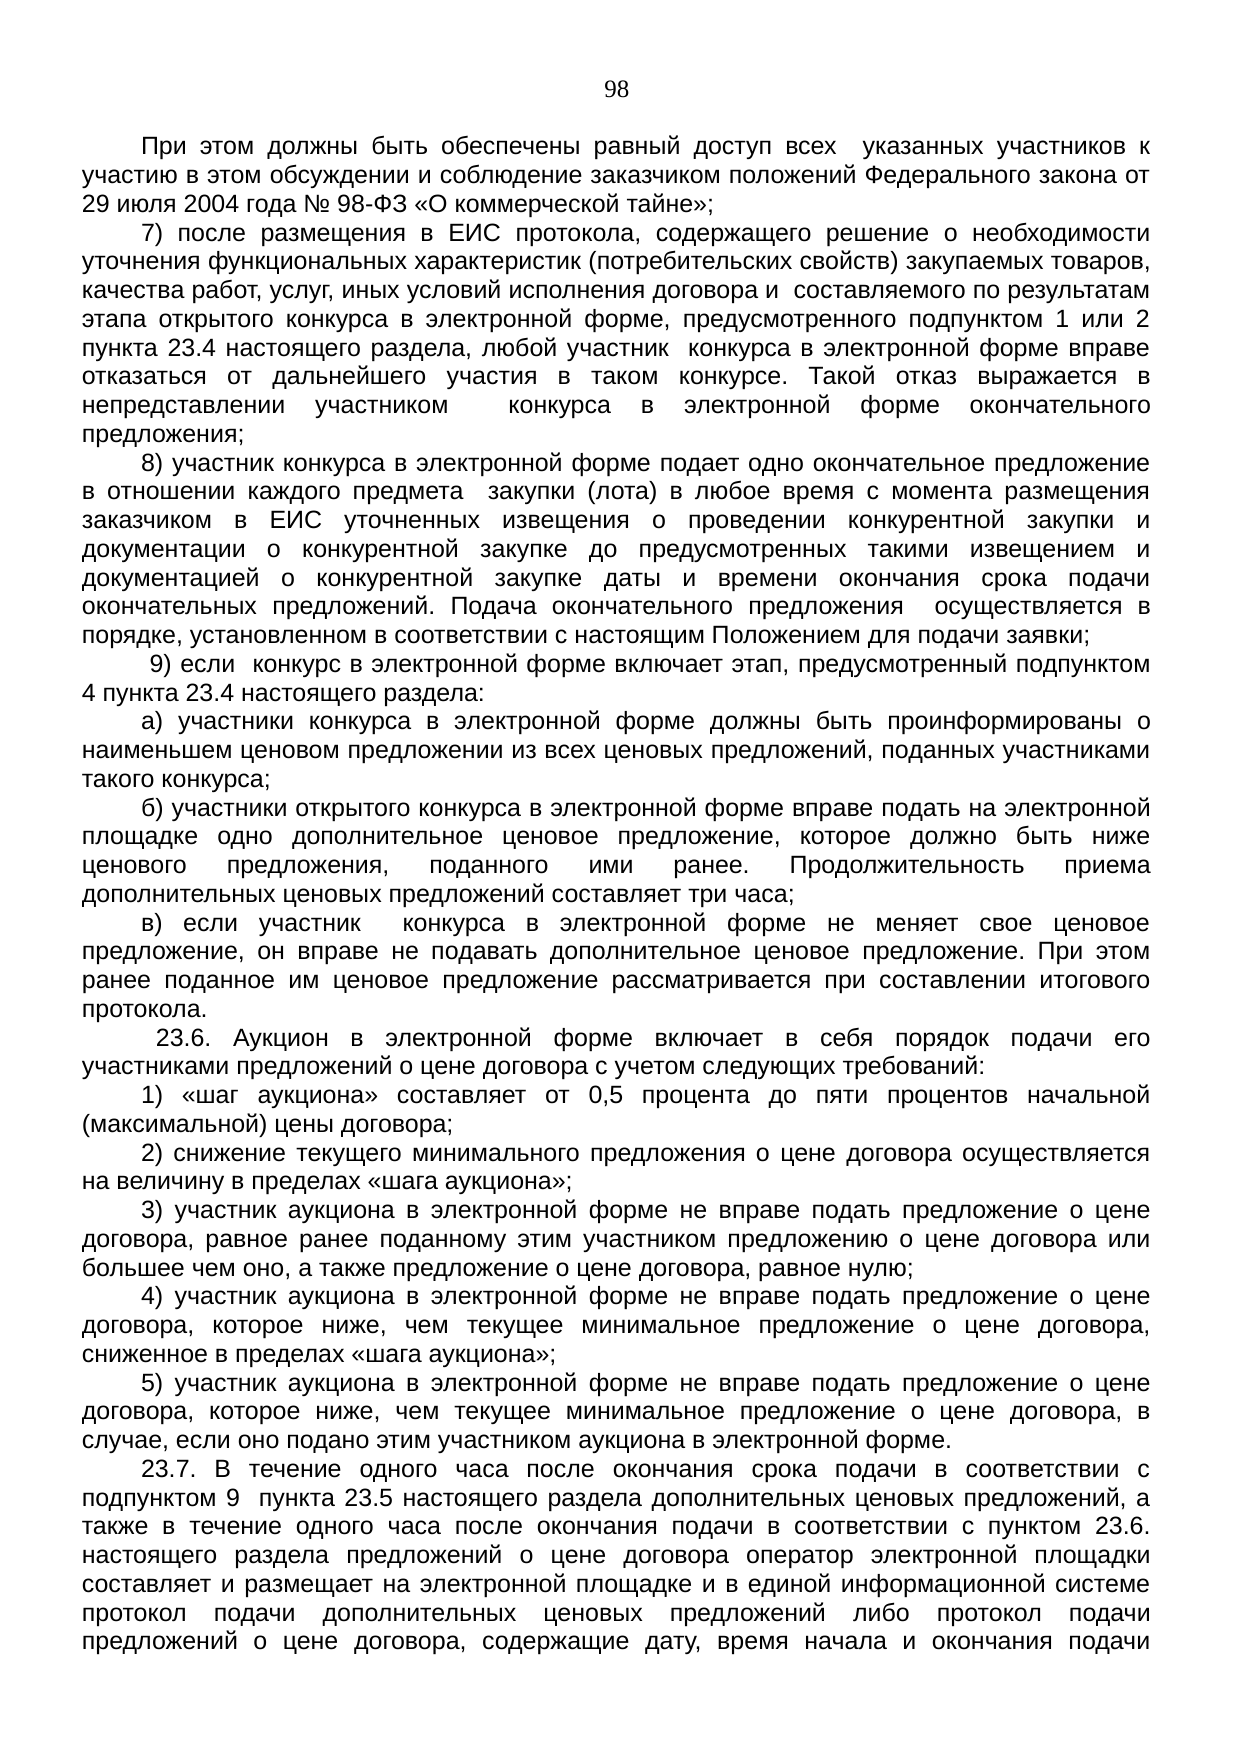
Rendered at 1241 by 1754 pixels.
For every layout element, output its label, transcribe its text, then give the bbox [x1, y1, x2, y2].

text 23.6. Аукцион в электронной форме включает в себя порядок подачи его участниками предложений о цене договора с учетом следующих требований: [82, 1022, 1152, 1080]
text 8) участник конкурса в электронной форме подает одно окончательное предложение в отношении каждого предмета закупки (лота) в любое время с момента размещения заказчиком в ЕИС уточненных извещения о проведении конкурентной закупки и документации о конкурентной закупке до предусмотренных такими извещением и документацией о конкурентной закупке даты и времени окончания срока подачи окончательных предложений. Подача окончательного предложения осуществляется в порядке, установленном в соответствии с настоящим Положением для подачи заявки; [82, 447, 1152, 649]
text 9) если конкурс в электронной форме включает этап, предусмотренный подпунктом 4 пункта 23.4 настоящего раздела: [82, 649, 1152, 706]
text 4) участник аукциона в электронной форме не вправе подать предложение о цене договора, которое ниже, чем текущее минимальное предложение о цене договора, сниженное в пределах «шага аукциона»; [82, 1281, 1152, 1367]
text б) участники открытого конкурса в электронной форме вправе подать на электронной площадке одно дополнительное ценовое предложение, которое должно быть ниже ценового предложения, поданного ими ранее. Продолжительность приема дополнительных ценовых предложений составляет три часа; [82, 792, 1152, 907]
text 2) снижение текущего минимального предложения о цене договора осуществляется на величину в пределах «шага аукциона»; [82, 1137, 1152, 1195]
text 1) «шаг аукциона» составляет от 0,5 процента до пяти процентов начальной (максимальной) цены договора; [82, 1080, 1152, 1137]
text 3) участник аукциона в электронной форме не вправе подать предложение о цене договора, равное ранее поданному этим участником предложению о цене договора или большее чем оно, а также предложение о цене договора, равное нулю; [82, 1195, 1152, 1281]
text 5) участник аукциона в электронной форме не вправе подать предложение о цене договора, которое ниже, чем текущее минимальное предложение о цене договора, в случае, если оно подано этим участником аукциона в электронной форме. [82, 1367, 1152, 1454]
text а) участники конкурса в электронной форме должны быть проинформированы о наименьшем ценовом предложении из всех ценовых предложений, поданных участниками такого конкурса; [82, 706, 1152, 792]
text в) если участник конкурса в электронной форме не меняет свое ценовое предложение, он вправе не подавать дополнительное ценовое предложение. При этом ранее поданное им ценовое предложение рассматривается при составлении итогового протокола. [82, 907, 1152, 1022]
text При этом должны быть обеспечены равный доступ всех указанных участников к участию в этом обсуждении и соблюдение заказчиком положений Федерального закона от 29 июля 2004 года № 98-ФЗ «О коммерческой тайне»; [82, 131, 1152, 217]
text 23.7. В течение одного часа после окончания срока подачи в соответствии с подпунктом 9 пункта 23.5 настоящего раздела дополнительных ценовых предложений, а также в течение одного часа после окончания подачи в соответствии с пунктом 23.6. настоящего раздела предложений о цене договора оператор электронной площадки составляет и размещает на электронной площадке и в единой информационной системе протокол подачи дополнительных ценовых предложений либо протокол подачи предложений о цене договора, содержащие дату, время начала и окончания подачи [82, 1454, 1152, 1655]
text 7) после размещения в ЕИС протокола, содержащего решение о необходимости уточнения функциональных характеристик (потребительских свойств) закупаемых товаров, качества работ, услуг, иных условий исполнения договора и составляемого по результатам этапа открытого конкурса в электронной форме, предусмотренного подпунктом 1 или 2 пункта 23.4 настоящего раздела, любой участник конкурса в электронной форме вправе отказаться от дальнейшего участия в таком конкурсе. Такой отказ выражается в непредставлении участником конкурса в электронной форме окончательного предложения; [82, 217, 1152, 447]
